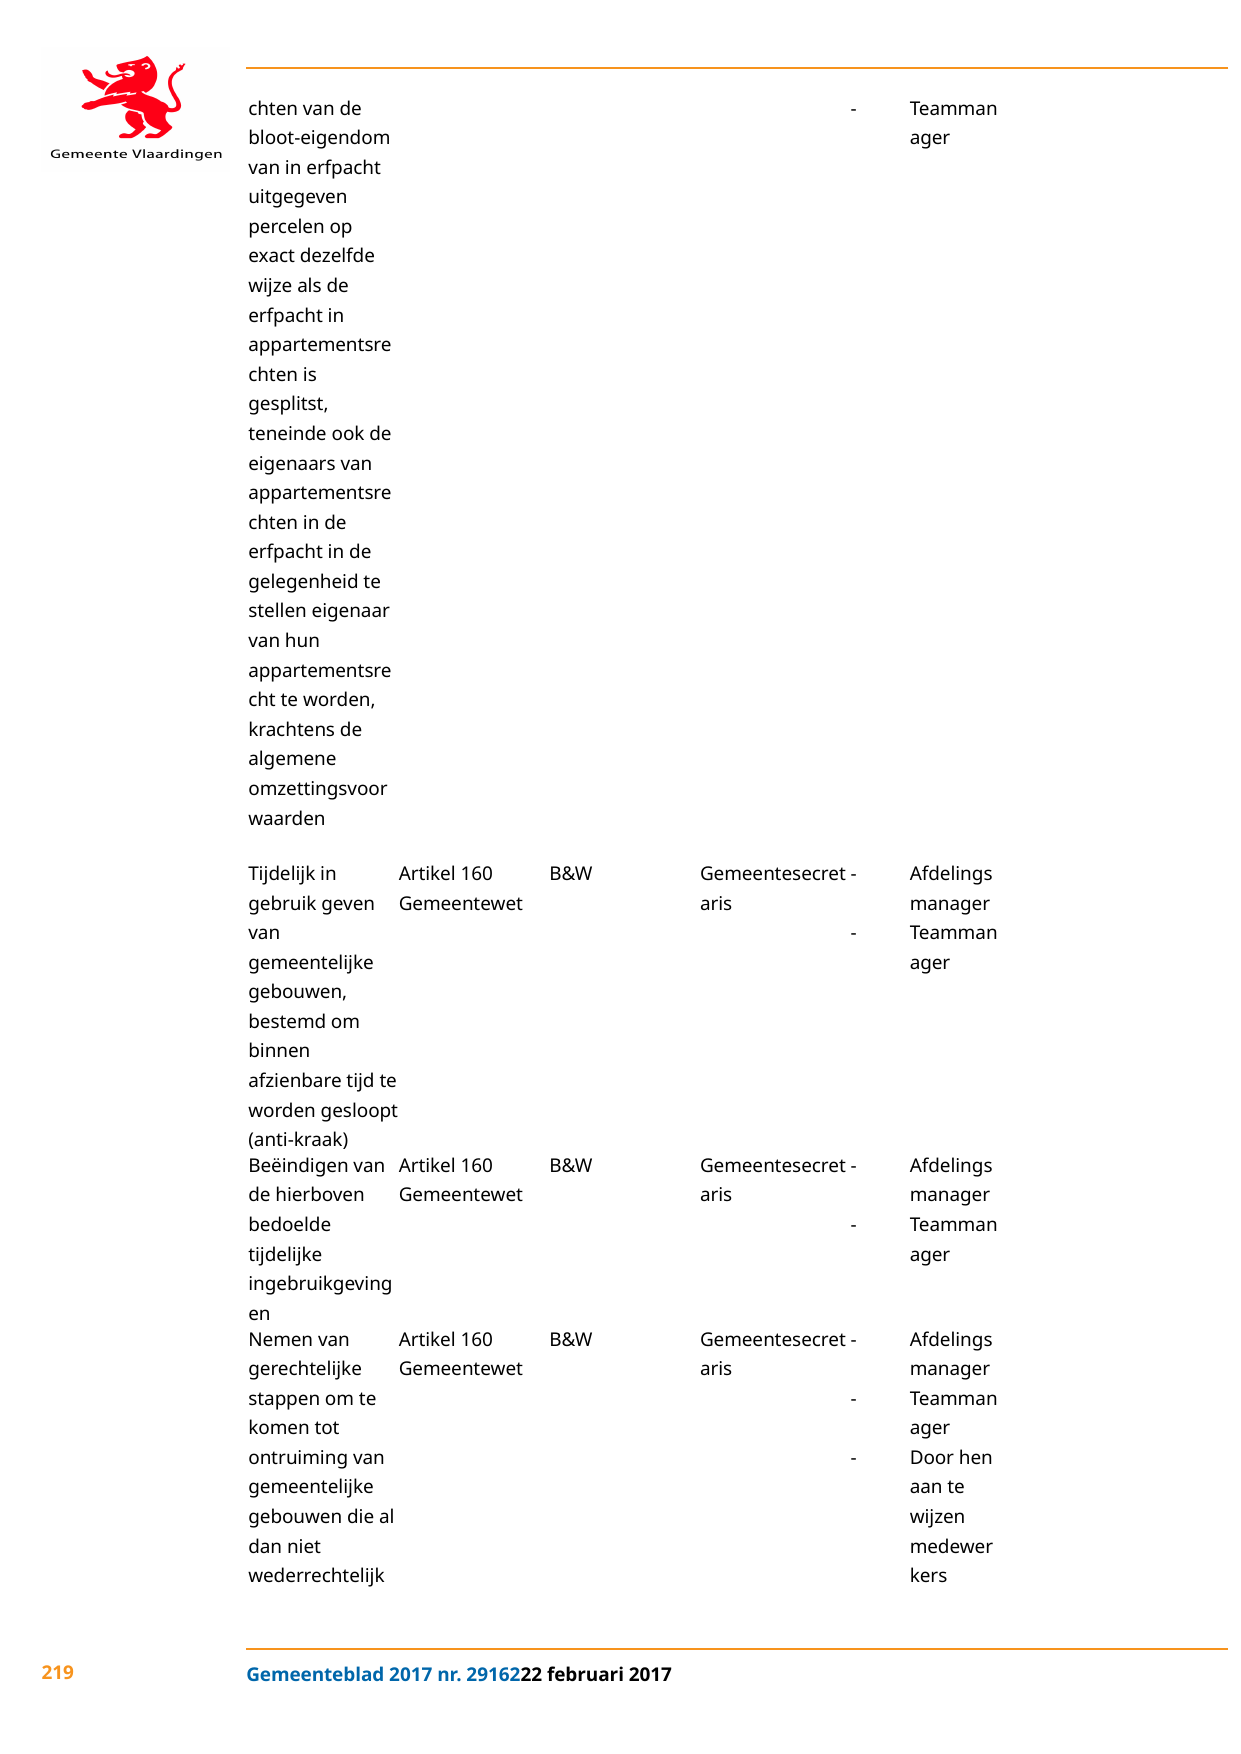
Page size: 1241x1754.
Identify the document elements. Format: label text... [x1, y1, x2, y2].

picture [41, 47, 231, 172]
table_cell Nemen van gerechtelijke stappen om te komen tot ontruiming van gemeentelijke gebouwen die al dan niet wederrechtelijk [248, 1326, 398, 1588]
table_cell Afdelingsmanager Teammanager [850, 860, 1001, 1152]
table_cell B&W [549, 1326, 700, 1588]
table_cell chten van de bloot-eigendom van in erfpacht uitgegeven percelen op exact dezelfde wijze als de erfpacht in appartementsrechten is gesplitst, teneinde ook de eigenaars van appartementsrechten in de erfpacht in de gelegenheid te stellen eigenaar van hun appartementsrecht te worden, krachtens de algemene omzettingsvoorwaarden [248, 95, 398, 860]
table_cell B&W [549, 860, 700, 1152]
table_cell [1001, 95, 1152, 860]
table_cell Artikel 160 Gemeentewet [399, 1326, 549, 1588]
table_cell Artikel 160 Gemeentewet [399, 860, 549, 1152]
table_cell Artikel 160 Gemeentewet [399, 1152, 549, 1326]
table_cell Gemeentesecretaris [700, 1326, 850, 1588]
table_cell B&W [549, 1152, 700, 1326]
table_cell Gemeentesecretaris [700, 1152, 850, 1326]
table_cell Beëindigen van de hierboven bedoelde tijdelijke ingebruikgevingen [248, 1152, 398, 1326]
table_cell [549, 95, 700, 860]
table_cell Afdelingsmanager Teammanager [850, 1152, 1001, 1326]
table_cell Afdelingsmanager Teammanager Door hen aan te wijzen medewerkers [850, 1326, 1001, 1588]
table_cell Tijdelijk in gebruik geven van gemeentelijke gebouwen, bestemd om binnen afzienbare tijd te worden gesloopt (anti-kraak) [248, 860, 398, 1152]
table_cell Teammanager [850, 95, 1001, 860]
table_cell Gemeentesecretaris [700, 860, 850, 1152]
table_cell [1001, 860, 1152, 1152]
table_cell [700, 95, 850, 860]
table_cell [1001, 1152, 1152, 1326]
table_cell [399, 95, 549, 860]
table_cell [1001, 1326, 1152, 1588]
